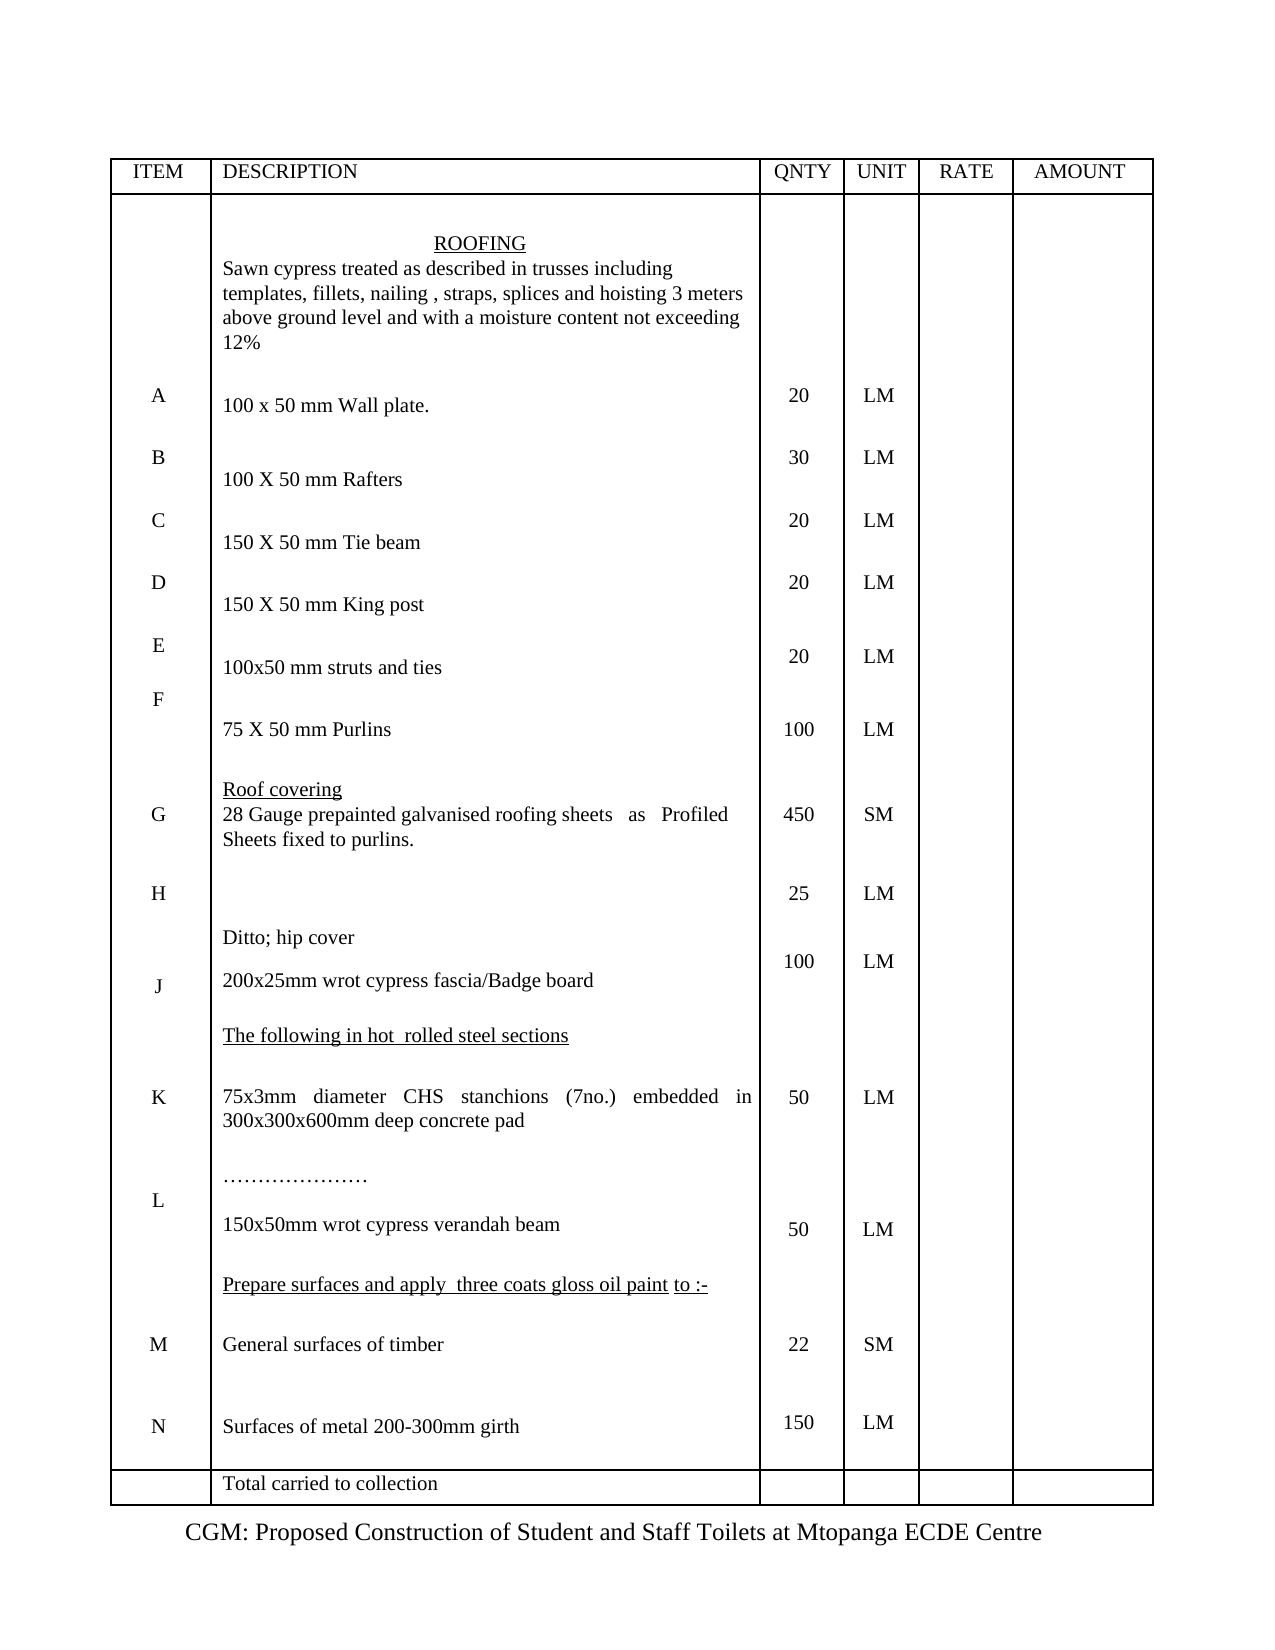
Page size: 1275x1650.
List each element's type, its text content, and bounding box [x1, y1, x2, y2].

table_cell M [112, 1325, 210, 1386]
table_cell LM [845, 373, 918, 437]
table_cell SM [845, 802, 918, 881]
table_cell [1014, 688, 1152, 802]
table_cell 200x25mm wrot cypress fascia/Badge board The following in hot rolled steel sections [212, 950, 759, 1067]
table_cell 75 X 50 mm Purlins Roof covering [212, 688, 759, 802]
table_cell Ditto; hip cover [212, 881, 759, 949]
table_cell [1014, 195, 1152, 373]
table_cell 100 x 50 mm Wall plate. [212, 373, 759, 437]
table_cell [920, 195, 1012, 373]
table_cell LM [845, 950, 918, 1067]
table_cell 25 [761, 881, 843, 949]
table_cell 22 [761, 1325, 843, 1386]
table_cell LM [845, 1386, 918, 1469]
table_cell [1014, 1188, 1152, 1325]
table_cell [1014, 438, 1152, 500]
table_cell SM [845, 1325, 918, 1386]
table_cell 28 Gauge prepainted galvanised roofing sheets as Profiled Sheets fixed to purlins. [212, 802, 759, 881]
table_cell K [112, 1067, 210, 1188]
table_cell N [112, 1386, 210, 1469]
table_cell 20 [761, 373, 843, 437]
table_cell H [112, 881, 210, 949]
table_cell LM [845, 1188, 918, 1325]
table_cell D [112, 563, 210, 625]
table_cell [920, 563, 1012, 625]
table_cell 100 X 50 mm Rafters [212, 438, 759, 500]
table_cell LM [845, 625, 918, 687]
table_cell 150 [761, 1386, 843, 1469]
table_cell [920, 438, 1012, 500]
table_cell 20 [761, 500, 843, 562]
table_cell 150x50mm wrot cypress verandah beam Prepare surfaces and apply three coats gloss oil paint to :- [212, 1188, 759, 1325]
table_cell [1014, 881, 1152, 949]
table_cell C [112, 500, 210, 562]
table_header RATE [920, 160, 1012, 192]
table_cell ROOFING Sawn cypress treated as described in trusses including templates, fillets, nailing , straps, splices and hoisting 3 meters above ground level and with a moisture content not exceeding 12% [212, 195, 759, 373]
table_cell 20 [761, 563, 843, 625]
table_cell [920, 1067, 1012, 1188]
table_cell E [112, 625, 210, 687]
table_cell A [112, 373, 210, 437]
table_header UNIT [845, 160, 918, 192]
table_cell 100 [761, 950, 843, 1067]
table_cell 20 [761, 625, 843, 687]
table_cell 50 [761, 1188, 843, 1325]
table_cell Surfaces of metal 200-300mm girth [212, 1386, 759, 1469]
table_cell [920, 881, 1012, 949]
table_cell LM [845, 563, 918, 625]
table_cell [1014, 373, 1152, 437]
table_cell [1014, 1067, 1152, 1188]
table_cell G [112, 802, 210, 881]
table_cell [920, 500, 1012, 562]
table_cell [1014, 625, 1152, 687]
table_cell [112, 195, 210, 373]
table_header AMOUNT [1014, 160, 1152, 192]
table_header ITEM [112, 160, 210, 192]
table_cell [920, 1471, 1012, 1504]
table_cell 30 [761, 438, 843, 500]
table_cell 100 [761, 688, 843, 802]
table_cell [920, 802, 1012, 881]
table_cell [761, 1471, 843, 1504]
table_cell [112, 1471, 210, 1504]
table_cell [1014, 563, 1152, 625]
table_cell LM [845, 438, 918, 500]
table_cell [761, 195, 843, 373]
table_cell B [112, 438, 210, 500]
table_cell LM [845, 881, 918, 949]
table_cell [920, 688, 1012, 802]
table_cell 75x3mm diameter CHS stanchions (7no.) embedded in 300x300x600mm deep concrete pad ………………… [212, 1067, 759, 1188]
table_cell [1014, 802, 1152, 881]
table_cell [1014, 1471, 1152, 1504]
table_cell [1014, 1386, 1152, 1469]
table_cell 150 X 50 mm King post [212, 563, 759, 625]
table_cell L [112, 1188, 210, 1325]
table_header DESCRIPTION [212, 160, 759, 192]
table_cell LM [845, 1067, 918, 1188]
table_cell [920, 625, 1012, 687]
table_cell [920, 373, 1012, 437]
table_cell [1014, 500, 1152, 562]
table_cell [920, 1188, 1012, 1325]
table_cell [920, 1386, 1012, 1469]
table_cell [920, 950, 1012, 1067]
table_cell [845, 1471, 918, 1504]
table_cell LM [845, 688, 918, 802]
table_cell 150 X 50 mm Tie beam [212, 500, 759, 562]
table_cell General surfaces of timber [212, 1325, 759, 1386]
table_cell 450 [761, 802, 843, 881]
table_cell Total carried to collection [212, 1471, 759, 1504]
table_header QNTY [761, 160, 843, 192]
table_cell [1014, 950, 1152, 1067]
table_cell 50 [761, 1067, 843, 1188]
table_cell F [112, 688, 210, 802]
table_cell [845, 195, 918, 373]
table_cell J [112, 950, 210, 1067]
table_cell LM [845, 500, 918, 562]
table_cell [920, 1325, 1012, 1386]
table_cell [1014, 1325, 1152, 1386]
table_cell 100x50 mm struts and ties [212, 625, 759, 687]
